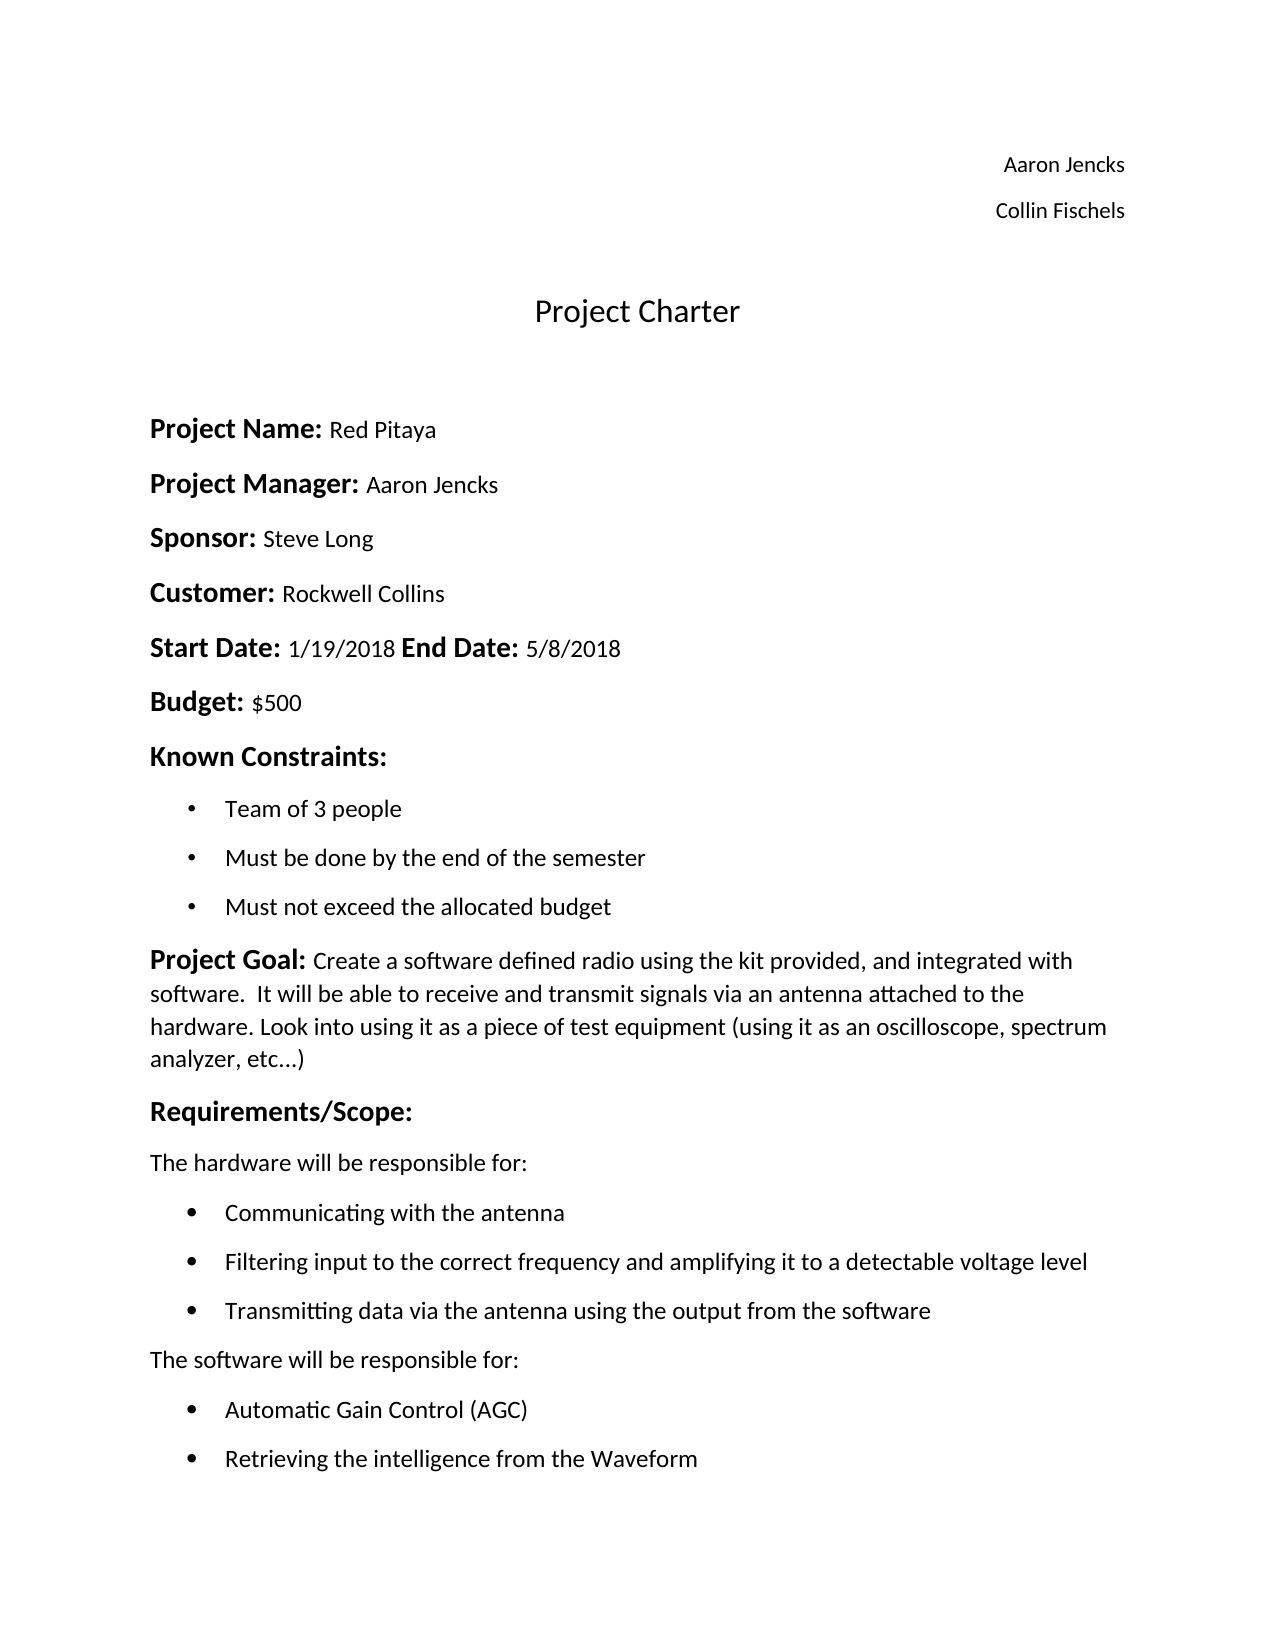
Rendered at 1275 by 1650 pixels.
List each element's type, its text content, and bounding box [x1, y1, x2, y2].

list Transmitting data via the antenna using the output from the software [187, 1295, 1125, 1326]
text Known Constraints: [150, 738, 1125, 774]
text Collin Fischels [150, 197, 1125, 224]
text Project Goal: Create a software defined radio using the kit provided, and integrated with software. It will be able to receive and transmit signals via an antenna attached to the hardware. Look into using it as a piece of test equipment (using it as an oscilloscope, spectrum analyzer, etc...) [150, 941, 1125, 1074]
text Project Charter [150, 290, 1125, 330]
text The software will be responsible for: [150, 1345, 1125, 1375]
text Customer: Rockwell Collins [150, 574, 1125, 610]
text Project Manager: Aaron Jencks [150, 465, 1125, 500]
text Requirements/Scope: [150, 1093, 1125, 1128]
list Filtering input to the correct frequency and amplifying it to a detectable voltage level [187, 1246, 1125, 1277]
text Aaron Jencks [150, 150, 1125, 178]
text Budget: $500 [150, 683, 1125, 719]
list Communicating with the antenna [187, 1197, 1125, 1227]
text Sponsor: Steve Long [150, 519, 1125, 555]
list Retrieving the intelligence from the Waveform [187, 1443, 1125, 1474]
text The hardware will be responsible for: [150, 1148, 1125, 1178]
list Automatic Gain Control (AGC) [187, 1394, 1125, 1424]
text Start Date: 1/19/2018 End Date: 5/8/2018 [150, 629, 1125, 664]
list Must not exceed the allocated budget [187, 891, 1125, 922]
list Must be done by the end of the semester [187, 842, 1125, 873]
text Project Name: Red Pitaya [150, 410, 1125, 446]
list Team of 3 people [187, 793, 1125, 823]
